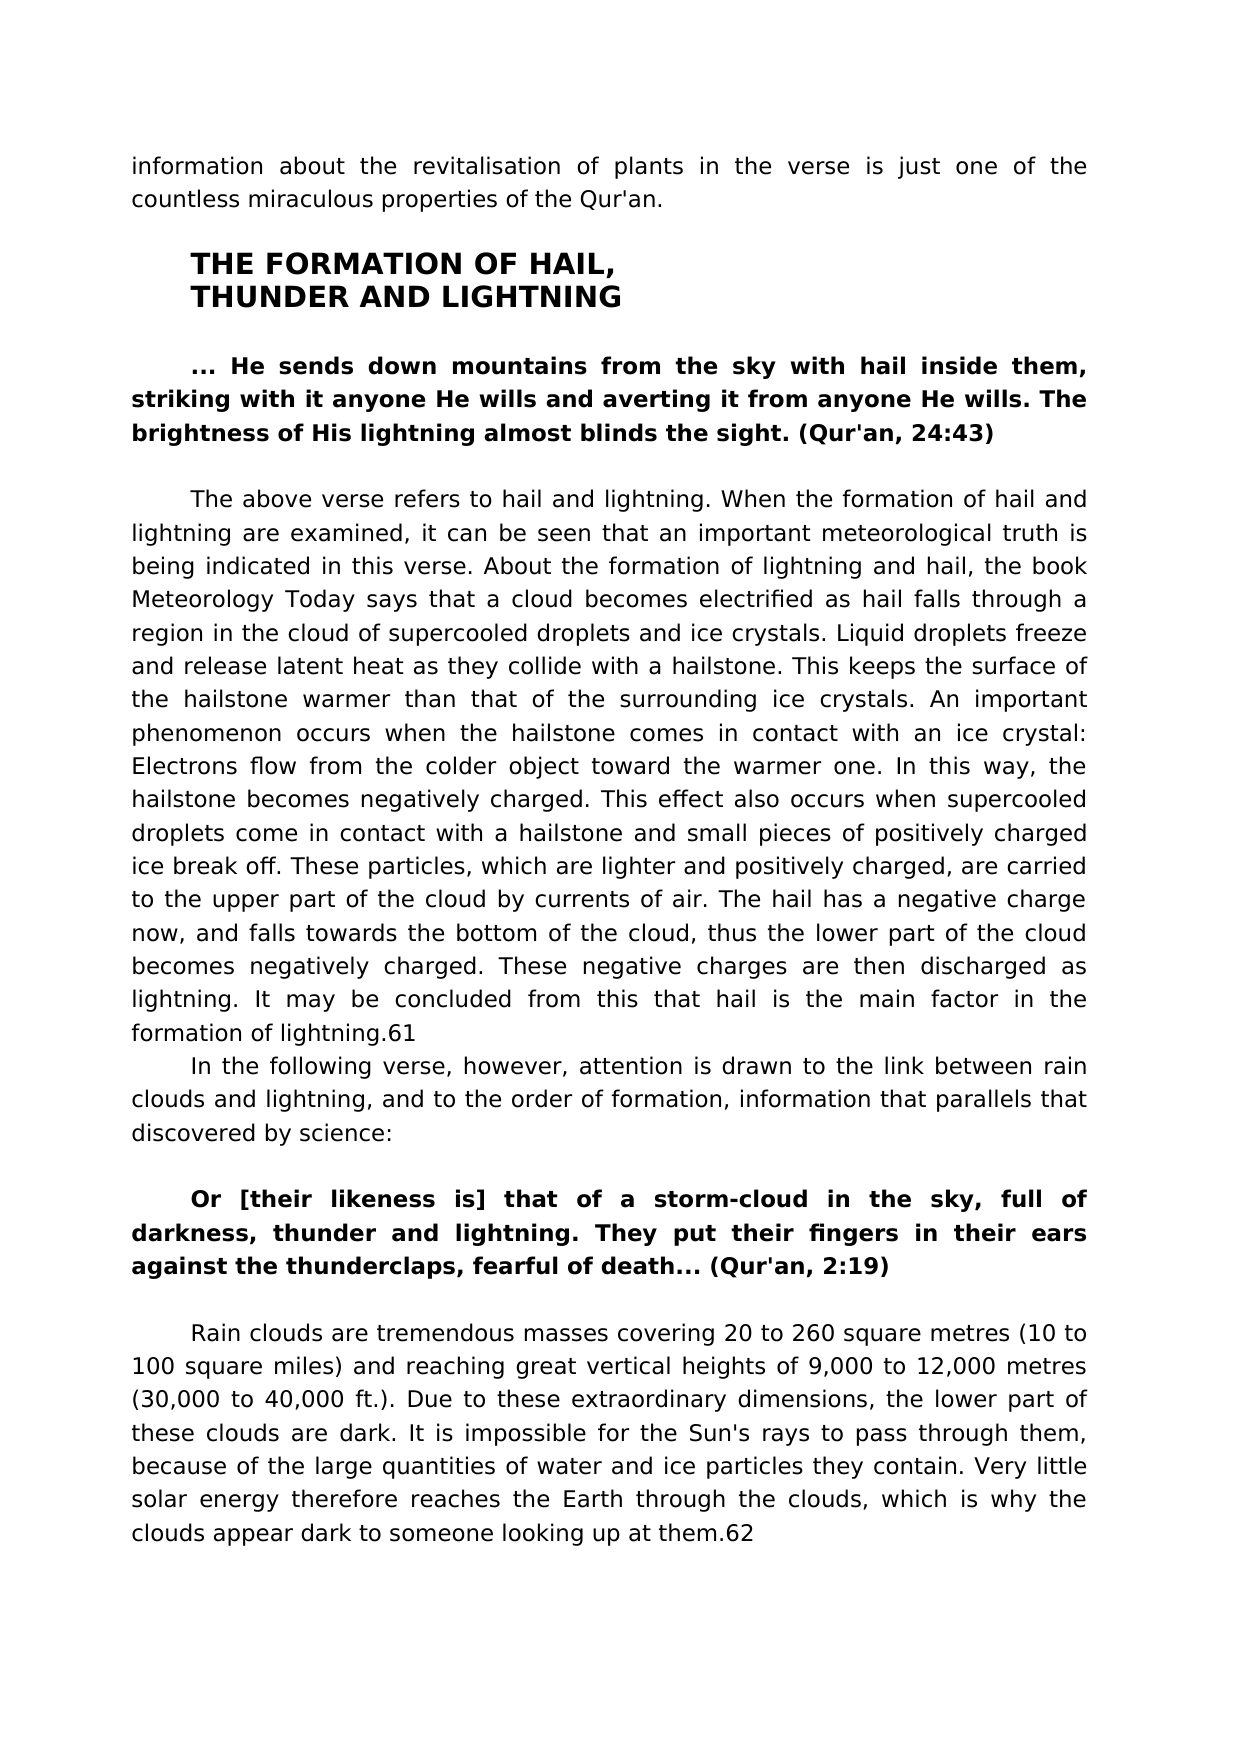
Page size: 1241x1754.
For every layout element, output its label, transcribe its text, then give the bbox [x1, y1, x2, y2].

text In the following verse, however, attention is drawn to the link between rain clouds and lightning, and to the order of formation, information that parallels that discovered by science: [131, 1048, 1088, 1148]
text ... He sends down mountains from the sky with hail inside them, striking with it anyone He wills and averting it from anyone He wills. The brightness of His lightning almost blinds the sight. (Qur'an, 24:43) [131, 348, 1088, 448]
text information about the revitalisation of plants in the verse is just one of the countless miraculous properties of the Qur'an. [131, 148, 1088, 214]
text Or [their likeness is] that of a storm-cloud in the sky, full of darkness, thunder and lightning. They put their fingers in their ears against the thunderclaps, fearful of death... (Qur'an, 2:19) [131, 1181, 1088, 1281]
text The above verse refers to hail and lightning. When the formation of hail and lightning are examined, it can be seen that an important meteorological truth is being indicated in this verse. About the formation of lightning and hail, the book Meteorology Today says that a cloud becomes electrified as hail falls through a region in the cloud of supercooled droplets and ice crystals. Liquid droplets freeze and release latent heat as they collide with a hailstone. This keeps the surface of the hailstone warmer than that of the surrounding ice crystals. An important phenomenon occurs when the hailstone comes in contact with an ice crystal: Electrons flow from the colder object toward the warmer one. In this way, the hailstone becomes negatively charged. This effect also occurs when supercooled droplets come in contact with a hailstone and small pieces of positively charged ice break off. These particles, which are lighter and positively charged, are carried to the upper part of the cloud by currents of air. The hail has a negative charge now, and falls towards the bottom of the cloud, thus the lower part of the cloud becomes negatively charged. These negative charges are then discharged as lightning. It may be concluded from this that hail is the main factor in the formation of lightning.61 [131, 481, 1088, 1048]
text Rain clouds are tremendous masses covering 20 to 260 square metres (10 to 100 square miles) and reaching great vertical heights of 9,000 to 12,000 metres (30,000 to 40,000 ft.). Due to these extraordinary dimensions, the lower part of these clouds are dark. It is impossible for the Sun's rays to pass through them, because of the large quantities of water and ice particles they contain. Very little solar energy therefore reaches the Earth through the clouds, which is why the clouds appear dark to someone looking up at them.62 [131, 1314, 1088, 1548]
text THUNDER AND LIGHTNING [131, 281, 1088, 314]
text THE FORMATION OF HAIL, [131, 248, 1088, 281]
